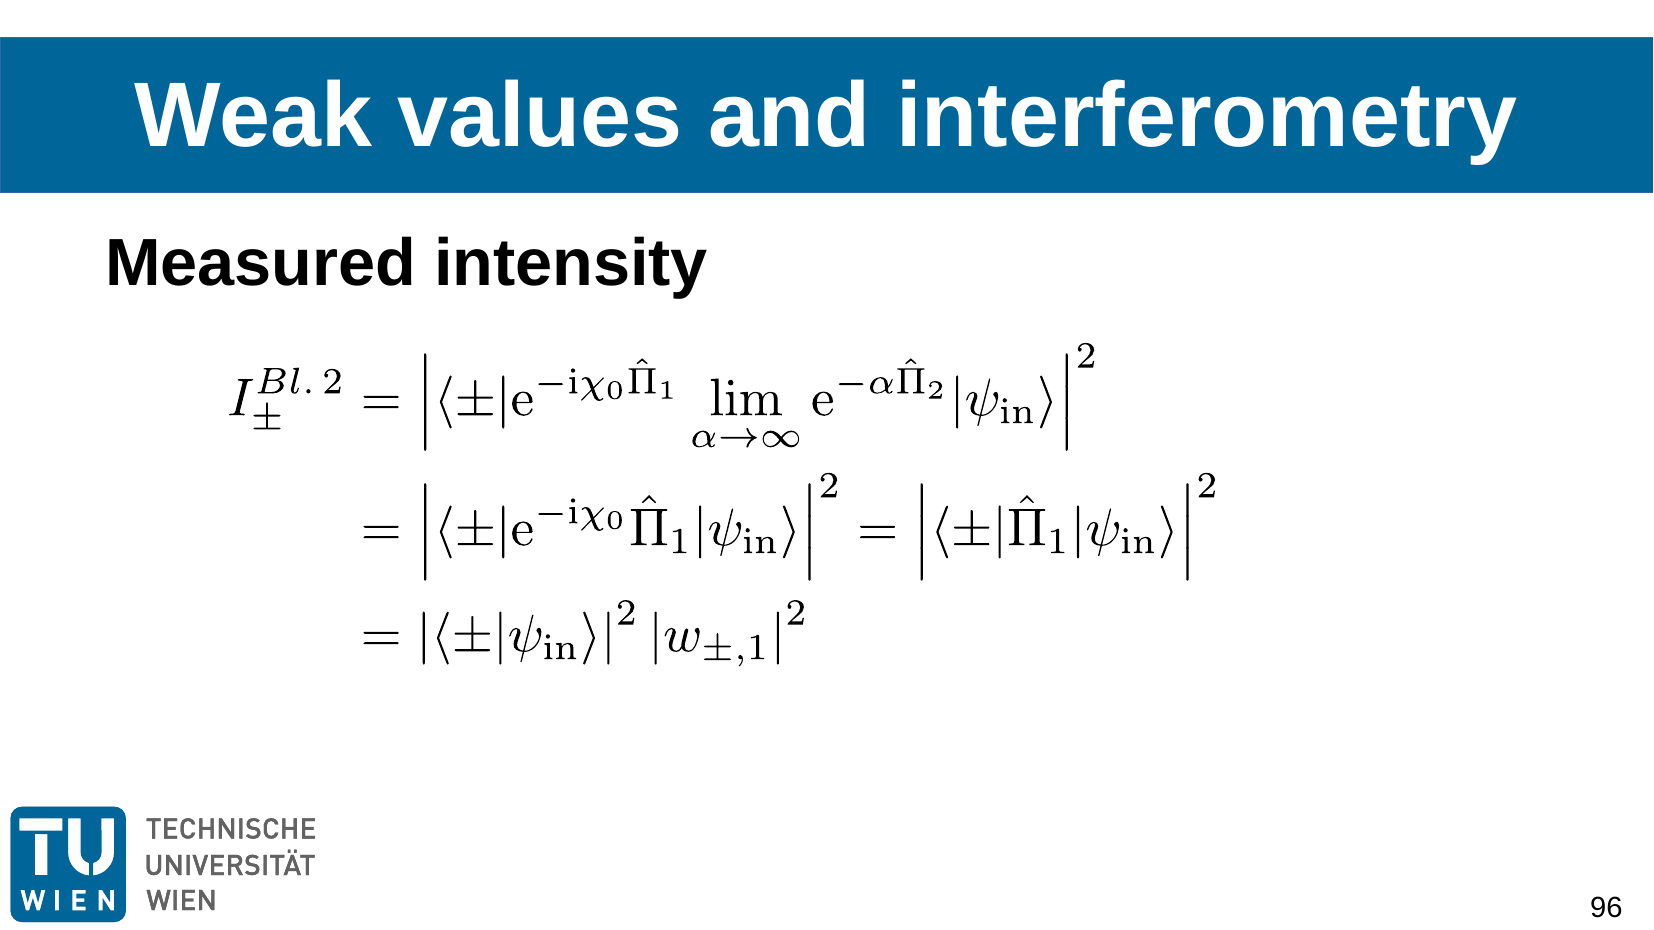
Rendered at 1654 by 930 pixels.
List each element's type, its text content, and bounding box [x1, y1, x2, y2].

list Measured intensity [105, 225, 1593, 391]
picture [210, 337, 1230, 690]
title Weak values and interferometry [0, 37, 1653, 193]
